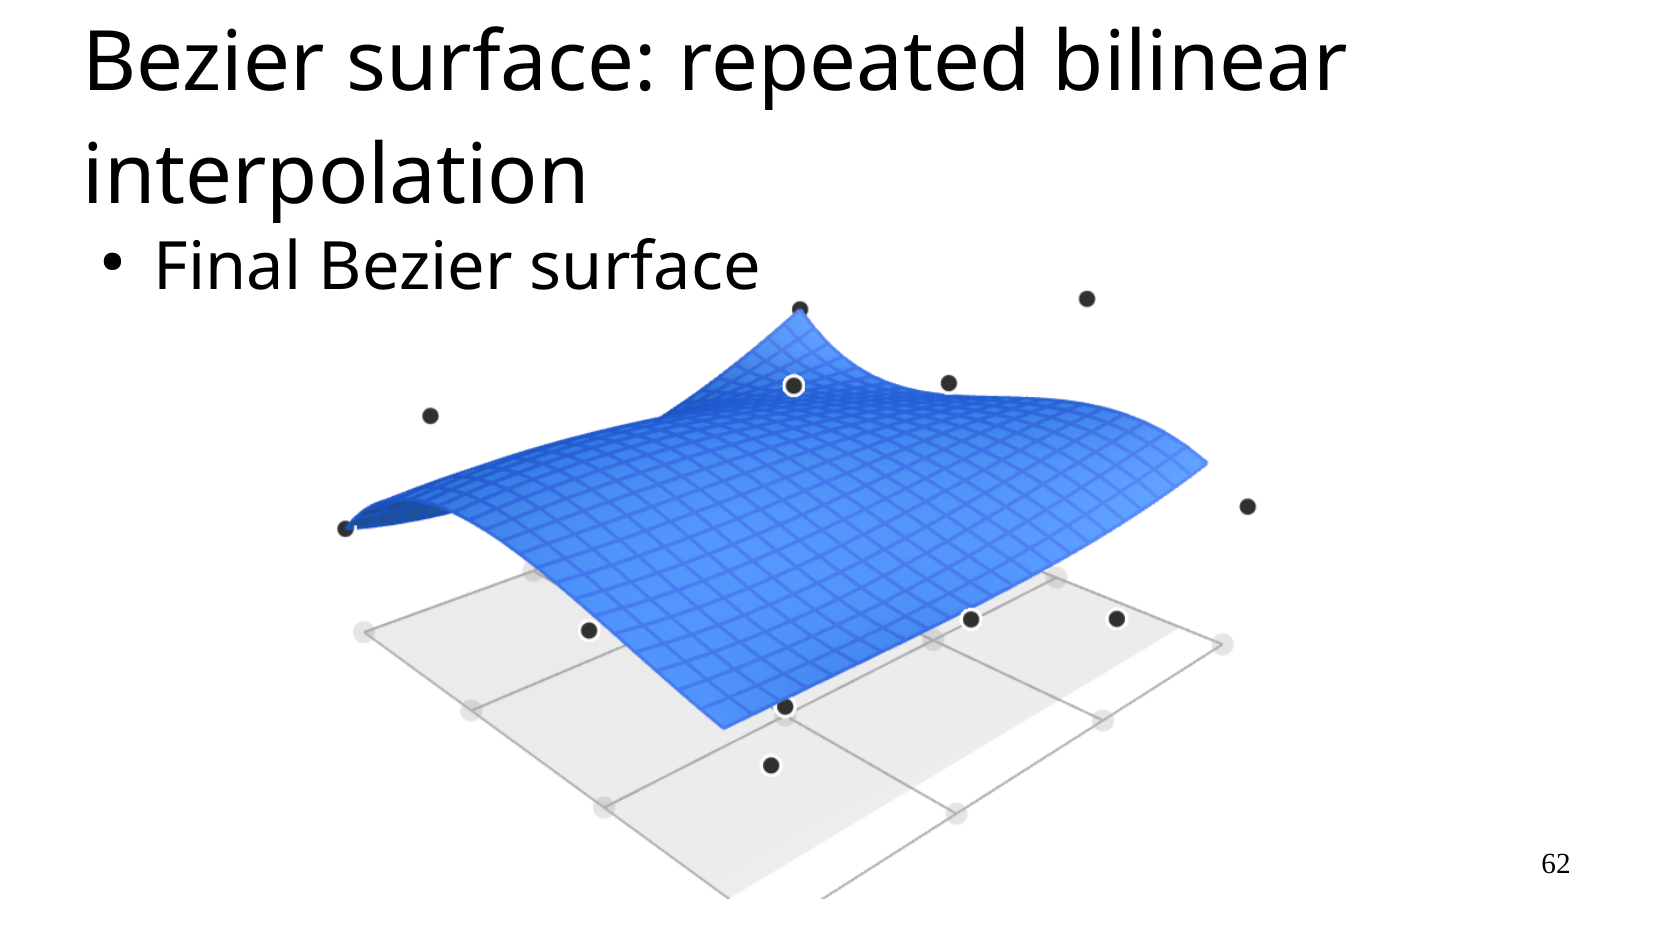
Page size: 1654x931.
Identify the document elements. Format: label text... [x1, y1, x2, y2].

list Final Bezier surface [82, 217, 1571, 421]
title Bezier surface: repeated bilinear interpolation [82, 37, 1571, 193]
picture [300, 421, 1381, 899]
